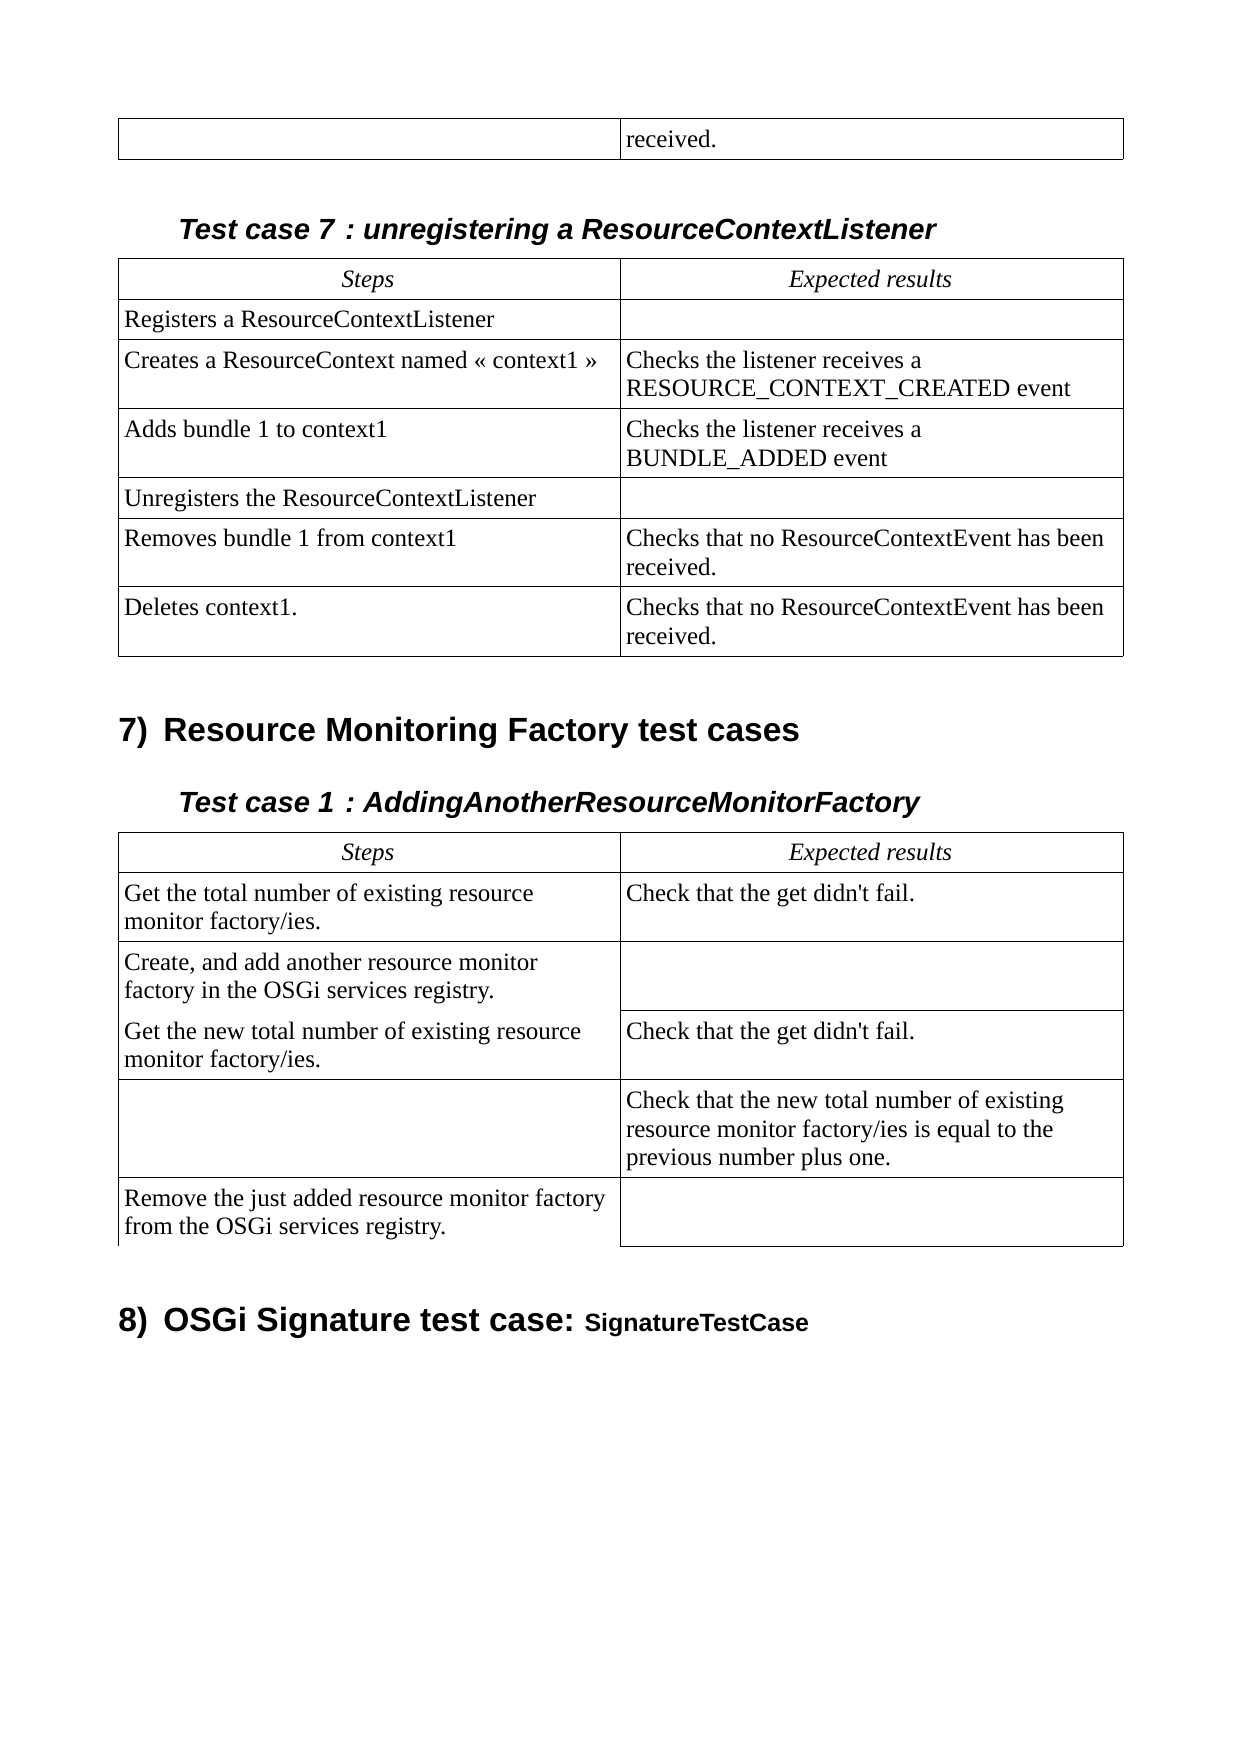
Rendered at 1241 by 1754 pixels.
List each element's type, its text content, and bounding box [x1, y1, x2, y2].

table_header Steps [119, 259, 620, 299]
subtitle OSGi Signature test case: SignatureTestCase [118, 1300, 1122, 1338]
table_cell Creates a ResourceContext named « context1 » [119, 340, 620, 408]
table_cell Adds bundle 1 to context1 [119, 409, 620, 477]
table_cell Get the new total number of existing resource monitor factory/ies. [119, 1010, 620, 1079]
table_cell [621, 300, 1123, 339]
subtitle Test case 7 : unregistering a ResourceContextListener [118, 212, 1122, 246]
table_header Expected results [621, 833, 1123, 872]
subtitle Resource Monitoring Factory test cases [118, 709, 1122, 748]
subtitle Test case 1 : AddingAnotherResourceMonitorFactory [118, 786, 1122, 819]
table_header Steps [119, 833, 620, 872]
table_cell Unregisters the ResourceContextListener [119, 478, 620, 517]
table_cell [621, 1178, 1123, 1246]
table_cell received. [621, 119, 1123, 158]
table_cell Create, and add another resource monitor factory in the OSGi services registry. [119, 942, 620, 1010]
table_cell Checks that no ResourceContextEvent has been received. [621, 587, 1123, 656]
table_cell Registers a ResourceContextListener [119, 300, 620, 339]
table_cell Check that the new total number of existing resource monitor factory/ies is equal to the previous number plus one. [621, 1080, 1123, 1177]
table_cell Remove the just added resource monitor factory from the OSGi services registry. [119, 1178, 620, 1246]
table_header Expected results [621, 259, 1123, 299]
table_cell Checks the listener receives a RESOURCE_CONTEXT_CREATED event [621, 340, 1123, 408]
table_cell Checks the listener receives a BUNDLE_ADDED event [621, 409, 1123, 477]
table_cell [119, 1080, 620, 1177]
table_cell Checks that no ResourceContextEvent has been received. [621, 519, 1123, 586]
table_cell Check that the get didn't fail. [621, 873, 1123, 941]
table_cell [119, 119, 620, 158]
table_cell Check that the get didn't fail. [621, 1011, 1123, 1079]
table_cell Deletes context1. [119, 587, 620, 656]
table_cell Get the total number of existing resource monitor factory/ies. [119, 873, 620, 941]
table_cell [621, 942, 1123, 1010]
table_cell [621, 478, 1123, 517]
table_cell Removes bundle 1 from context1 [119, 519, 620, 586]
